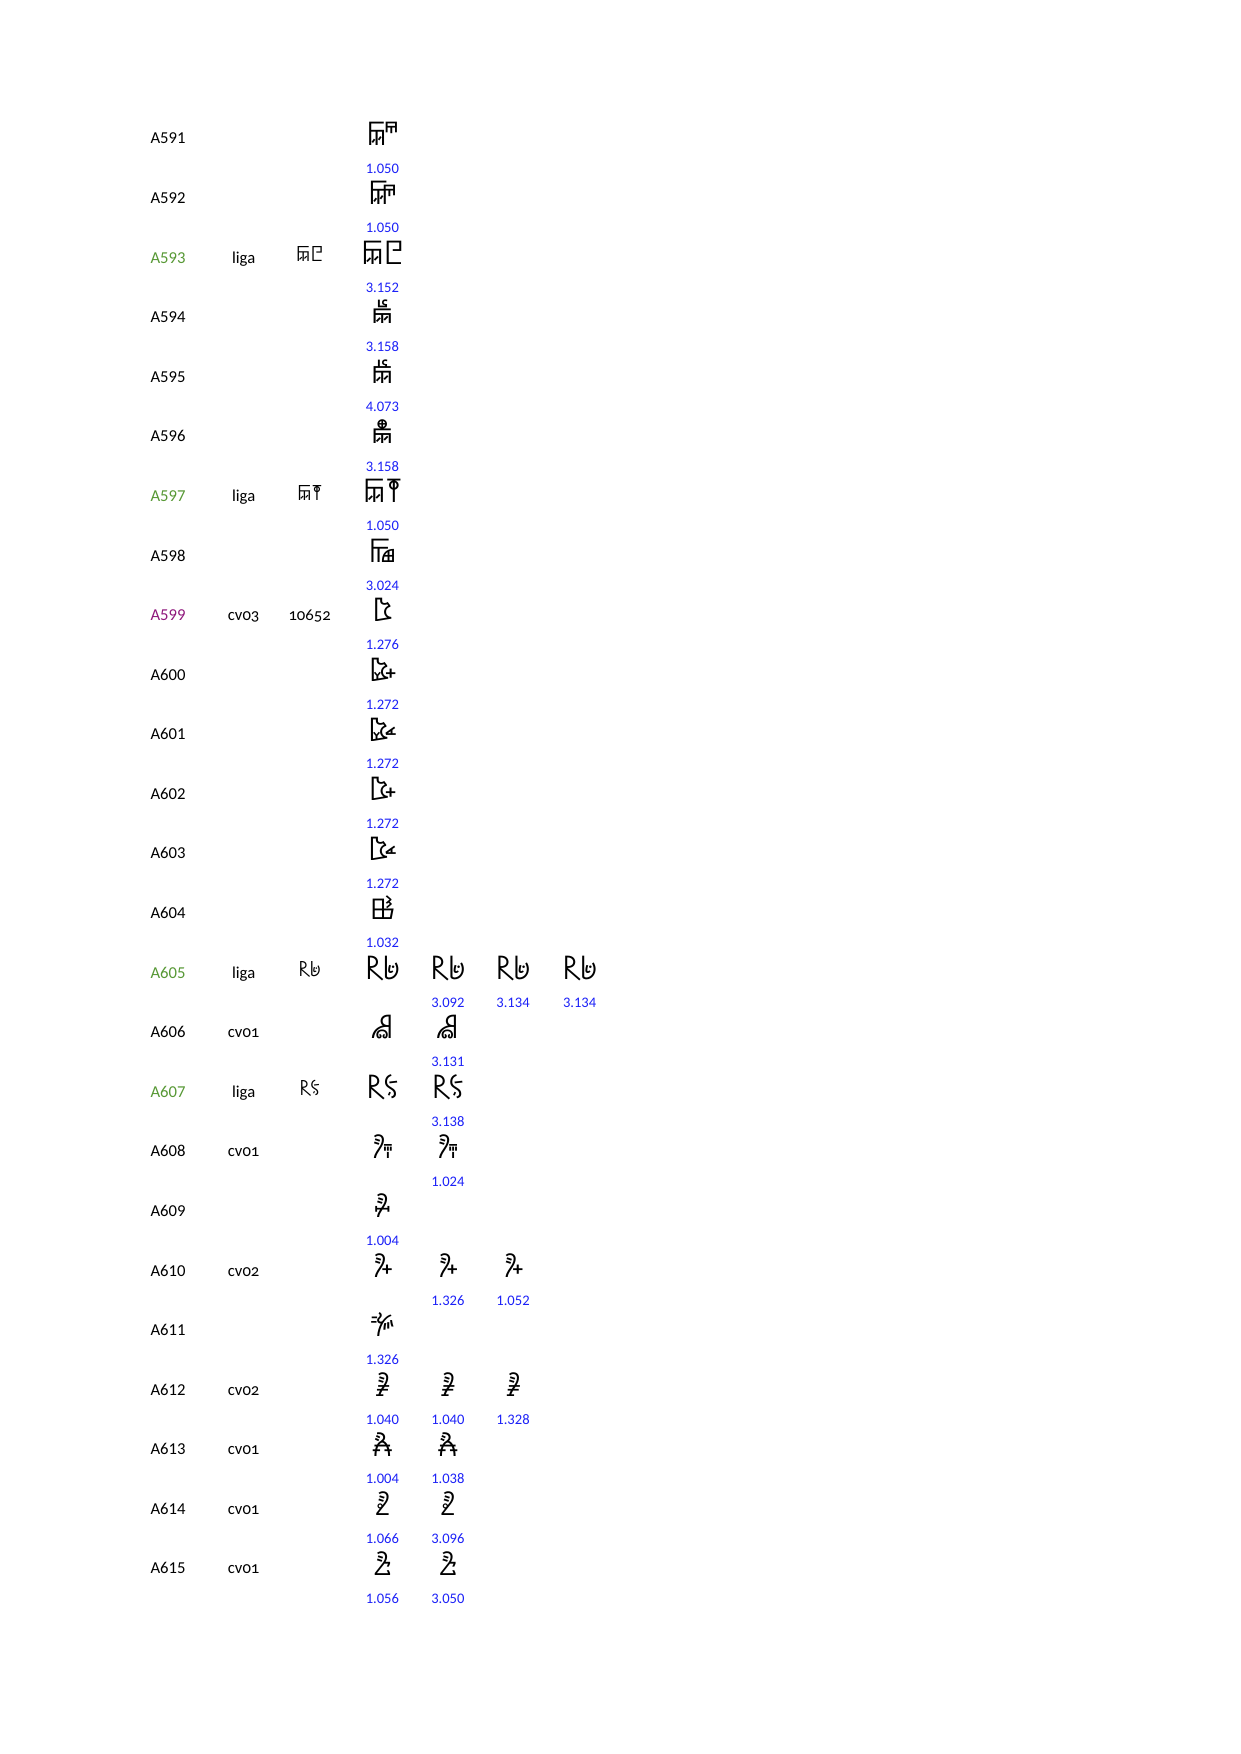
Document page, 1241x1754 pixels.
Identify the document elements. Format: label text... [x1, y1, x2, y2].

table_cell [269, 416, 350, 456]
table_cell [774, 992, 827, 1012]
table_cell [415, 337, 480, 356]
table_cell [668, 933, 721, 952]
table_cell 1.050 [350, 218, 415, 237]
table_cell [774, 774, 827, 813]
table_cell 10652 [269, 595, 350, 634]
table_cell [480, 118, 545, 158]
table_cell [545, 416, 614, 456]
table_cell [668, 1528, 721, 1548]
table_cell [480, 178, 545, 217]
table_cell [721, 1489, 774, 1528]
table_cell [118, 1290, 218, 1310]
table_cell 𐜋 [415, 1250, 480, 1290]
table_cell [668, 178, 721, 217]
table_cell A600 [118, 654, 218, 694]
table_cell [614, 158, 667, 178]
table_cell [480, 1588, 545, 1608]
table_cell [721, 1350, 774, 1369]
table_cell 1.004 [350, 1230, 415, 1250]
table_cell [118, 694, 218, 714]
table_cell [545, 1528, 614, 1548]
table_cell [545, 535, 614, 575]
table_cell 𐜎 [415, 1429, 480, 1469]
table_cell [480, 575, 545, 595]
table_cell [721, 933, 774, 952]
table_cell [721, 218, 774, 237]
table_cell [668, 277, 721, 297]
table_cell [545, 1290, 614, 1310]
table_cell [218, 515, 269, 535]
table_cell [545, 1131, 614, 1171]
table_cell [614, 356, 667, 396]
table_cell [480, 714, 545, 754]
table_cell [480, 337, 545, 356]
table_cell [480, 456, 545, 476]
table_cell [545, 277, 614, 297]
table_cell [480, 1350, 545, 1369]
table_cell [118, 456, 218, 476]
table_cell [545, 297, 614, 337]
table_cell [218, 833, 269, 873]
table_cell A595 [118, 356, 218, 396]
table_cell [721, 1111, 774, 1131]
table_cell [218, 1230, 269, 1250]
table_cell [118, 218, 218, 237]
table_cell [218, 1310, 269, 1349]
table_cell [614, 774, 667, 813]
table_cell 𐜍 [350, 1369, 415, 1409]
table_cell [545, 654, 614, 694]
table_cell [668, 297, 721, 337]
table_cell [614, 1350, 667, 1369]
table_cell liga [218, 1071, 269, 1111]
table_cell [545, 1548, 614, 1588]
table_cell [480, 595, 545, 634]
table_cell [415, 635, 480, 654]
table_cell [774, 1409, 827, 1429]
table_cell 1.066 [350, 1528, 415, 1548]
table_cell [545, 118, 614, 158]
table_cell [614, 654, 667, 694]
table_cell [721, 277, 774, 297]
table_cell [721, 714, 774, 754]
table_cell A604 [118, 893, 218, 932]
table_cell A611 [118, 1310, 218, 1349]
table_cell [269, 714, 350, 754]
table_cell [218, 1588, 269, 1608]
table_cell [774, 754, 827, 773]
table_cell [545, 1171, 614, 1191]
table_cell cv01 [218, 1131, 269, 1171]
table_cell [721, 456, 774, 476]
table_cell [118, 1409, 218, 1429]
table_cell [774, 1111, 827, 1131]
table_cell [218, 535, 269, 575]
table_cell [668, 1250, 721, 1290]
table_cell [668, 1310, 721, 1349]
table_cell [668, 1012, 721, 1052]
table_cell [218, 1111, 269, 1131]
table_cell [350, 1171, 415, 1191]
table_cell [269, 1250, 350, 1290]
table_cell [118, 754, 218, 773]
table_cell [721, 237, 774, 277]
table_cell 𐜂 [350, 535, 415, 575]
table_cell [545, 774, 614, 813]
table_cell [415, 654, 480, 694]
table_cell [614, 635, 667, 654]
table_cell 𐙒 [350, 595, 415, 634]
table_cell [269, 1191, 350, 1230]
table_cell A609 [118, 1191, 218, 1230]
table_cell 𐜃 [350, 654, 415, 694]
table_cell [480, 1548, 545, 1588]
table_cell [774, 952, 827, 992]
table_cell [480, 1310, 545, 1349]
table_cell [721, 396, 774, 416]
table_cell [774, 1250, 827, 1290]
table_cell [774, 416, 827, 456]
table_cell [614, 992, 667, 1012]
table_cell [269, 1012, 350, 1052]
table_cell [118, 1052, 218, 1071]
table_cell [721, 1528, 774, 1548]
table_cell A605 [118, 952, 218, 992]
table_cell [668, 873, 721, 893]
table_cell [269, 833, 350, 873]
table_cell [480, 237, 545, 277]
table_cell 3.131 [415, 1052, 480, 1071]
table_cell A592 [118, 178, 218, 217]
table_cell [218, 218, 269, 237]
table_cell [614, 237, 667, 277]
table_cell [668, 774, 721, 813]
table_cell [480, 396, 545, 416]
table_cell 𐝥𐘻 [415, 952, 480, 992]
table_cell [614, 575, 667, 595]
table_cell 𐜐 [415, 1548, 480, 1588]
table_cell [480, 297, 545, 337]
table_cell [774, 118, 827, 158]
table_cell 𐙍𐙉 [350, 476, 415, 515]
table_cell [614, 1310, 667, 1349]
table_cell [118, 1230, 218, 1250]
table_cell [269, 297, 350, 337]
table_cell [614, 515, 667, 535]
table_cell [721, 1548, 774, 1588]
table_cell [668, 1369, 721, 1409]
table_cell [415, 714, 480, 754]
table_cell [269, 337, 350, 356]
table_cell [415, 575, 480, 595]
table_cell A591 [118, 118, 218, 158]
table_cell [614, 1548, 667, 1588]
table_cell [118, 992, 218, 1012]
table_cell [545, 1052, 614, 1071]
table_cell [668, 1191, 721, 1230]
table_cell 𐛾 [350, 178, 415, 217]
table_cell A603 [118, 833, 218, 873]
table_cell [614, 952, 667, 992]
table_cell [614, 535, 667, 575]
table_cell 3.096 [415, 1528, 480, 1548]
table_cell A608 [118, 1131, 218, 1171]
table_cell [721, 1429, 774, 1469]
table_cell [545, 1012, 614, 1052]
table_cell [774, 873, 827, 893]
table_cell [218, 158, 269, 178]
table_cell 3.138 [415, 1111, 480, 1131]
table_cell [774, 515, 827, 535]
table_cell [218, 178, 269, 217]
table_cell [774, 575, 827, 595]
table_cell [614, 218, 667, 237]
table_cell [480, 1528, 545, 1548]
table_cell [415, 218, 480, 237]
table_cell 1.004 [350, 1469, 415, 1488]
table_cell [415, 178, 480, 217]
table_cell [480, 416, 545, 456]
table_cell 𐛿 [350, 297, 415, 337]
table_cell [545, 356, 614, 396]
table_cell A610 [118, 1250, 218, 1290]
table_cell [480, 1429, 545, 1469]
table_cell [545, 873, 614, 893]
table_cell [668, 337, 721, 356]
table_cell cv01 [218, 1429, 269, 1469]
table_cell [668, 654, 721, 694]
table_cell [774, 654, 827, 694]
table_cell [668, 952, 721, 992]
table_cell [118, 1350, 218, 1369]
table_cell [774, 1171, 827, 1191]
table_cell 𐜁 [350, 416, 415, 456]
table_cell [774, 535, 827, 575]
table_cell [774, 1369, 827, 1409]
table_cell [721, 1191, 774, 1230]
table_cell [668, 476, 721, 515]
table_cell [774, 833, 827, 873]
table_cell [668, 1230, 721, 1250]
table_cell [480, 1230, 545, 1250]
table_cell [614, 1250, 667, 1290]
table_cell [721, 1131, 774, 1171]
table_cell [545, 237, 614, 277]
table_cell 1.032 [350, 933, 415, 952]
table_cell [774, 1469, 827, 1488]
table_cell [218, 1052, 269, 1071]
table_cell [545, 396, 614, 416]
table_cell [614, 1469, 667, 1488]
table_cell [614, 714, 667, 754]
table_cell [269, 893, 350, 932]
table_cell [721, 952, 774, 992]
table_cell [415, 356, 480, 396]
table_cell [480, 277, 545, 297]
table_cell 𐜊 [350, 1191, 415, 1230]
table_cell [774, 635, 827, 654]
table_cell [269, 1588, 350, 1608]
table_cell [668, 1071, 721, 1111]
table_cell [614, 337, 667, 356]
table_cell [721, 1469, 774, 1488]
table_cell [269, 158, 350, 178]
table_cell [668, 1350, 721, 1369]
table_cell [218, 714, 269, 754]
table_cell [668, 595, 721, 634]
table_cell [269, 1350, 350, 1369]
table_cell [721, 754, 774, 773]
table_cell [545, 1409, 614, 1429]
table_cell A614 [118, 1489, 218, 1528]
table_cell [668, 1548, 721, 1588]
table_cell [480, 1489, 545, 1528]
table_cell [721, 1588, 774, 1608]
table_cell [480, 515, 545, 535]
table_cell cv02 [218, 1250, 269, 1290]
table_cell [545, 218, 614, 237]
table_cell [480, 218, 545, 237]
table_cell [721, 694, 774, 714]
table_cell 𐜀 [350, 356, 415, 396]
table_cell 1.038 [415, 1469, 480, 1488]
table_cell 𐝥𐚋 [269, 1071, 350, 1111]
table_cell [721, 356, 774, 396]
table_cell 𐜋 [350, 1250, 415, 1290]
table_cell [614, 813, 667, 833]
table_cell [545, 456, 614, 476]
table_cell [269, 1230, 350, 1250]
table_cell [774, 893, 827, 932]
table_cell [614, 1052, 667, 1071]
table_cell [614, 595, 667, 634]
table_cell 𐜋 [480, 1250, 545, 1290]
table_cell [415, 535, 480, 575]
table_cell [614, 754, 667, 773]
table_cell [415, 1191, 480, 1230]
table_cell [545, 1489, 614, 1528]
table_cell [668, 218, 721, 237]
table_cell [774, 1489, 827, 1528]
table_cell cv01 [218, 1012, 269, 1052]
table_cell [218, 635, 269, 654]
table_cell [218, 1290, 269, 1310]
table_cell [774, 356, 827, 396]
table_cell [218, 456, 269, 476]
table_cell 3.152 [350, 277, 415, 297]
table_cell [721, 893, 774, 932]
table_cell [218, 1350, 269, 1369]
table_cell [350, 1052, 415, 1071]
table_cell [350, 992, 415, 1012]
table_cell liga [218, 952, 269, 992]
table_cell [269, 1369, 350, 1409]
table_cell [614, 1290, 667, 1310]
table_cell 1.326 [350, 1350, 415, 1369]
table_cell 1.040 [415, 1409, 480, 1429]
table_cell [269, 456, 350, 476]
table_cell [668, 1052, 721, 1071]
table_cell [218, 893, 269, 932]
table_cell [118, 813, 218, 833]
table_cell [269, 356, 350, 396]
table_cell [721, 813, 774, 833]
table_cell 𐜉 [350, 1131, 415, 1171]
table_cell 1.276 [350, 635, 415, 654]
table_cell [668, 396, 721, 416]
table_cell [545, 813, 614, 833]
table_cell [269, 1290, 350, 1310]
table_cell 𐜆 [350, 833, 415, 873]
table_cell [218, 118, 269, 158]
table_cell [480, 1111, 545, 1131]
table_cell [774, 1350, 827, 1369]
table_cell [218, 873, 269, 893]
table_cell [721, 337, 774, 356]
table_cell [218, 933, 269, 952]
table_cell [415, 1230, 480, 1250]
table_cell [350, 1111, 415, 1131]
table_cell [545, 178, 614, 217]
table_cell [269, 1429, 350, 1469]
table_cell [545, 1350, 614, 1369]
table_cell [269, 933, 350, 952]
table_cell [721, 1310, 774, 1349]
table_cell [415, 1310, 480, 1349]
table_cell 3.024 [350, 575, 415, 595]
table_cell [668, 1469, 721, 1488]
table_cell 𐜈 [350, 1012, 415, 1052]
table_cell [614, 893, 667, 932]
table_cell [218, 694, 269, 714]
table_cell [415, 237, 480, 277]
table_cell 1.050 [350, 515, 415, 535]
table_cell [721, 1171, 774, 1191]
table_cell [774, 1191, 827, 1230]
table_cell [774, 337, 827, 356]
table_cell [774, 1071, 827, 1111]
table_cell A606 [118, 1012, 218, 1052]
table_cell A613 [118, 1429, 218, 1469]
table_cell [774, 178, 827, 217]
table_cell [218, 1409, 269, 1429]
table_cell [118, 1111, 218, 1131]
table_cell [118, 1528, 218, 1548]
table_cell [480, 813, 545, 833]
table_cell [774, 456, 827, 476]
table_cell A615 [118, 1548, 218, 1588]
table_cell 3.134 [545, 992, 614, 1012]
table_cell [269, 1111, 350, 1131]
table_cell [721, 1250, 774, 1290]
table_cell [415, 476, 480, 515]
table_cell [415, 297, 480, 337]
table_cell [668, 813, 721, 833]
table_cell [545, 1071, 614, 1111]
table_cell [614, 1369, 667, 1409]
table_cell 1.328 [480, 1409, 545, 1429]
table_cell [614, 1230, 667, 1250]
table_cell [480, 1131, 545, 1171]
table_cell [668, 833, 721, 873]
table_cell [668, 1409, 721, 1429]
table_cell [774, 237, 827, 277]
table_cell [480, 476, 545, 515]
table_cell [118, 1588, 218, 1608]
table_cell A597 [118, 476, 218, 515]
table_cell 1.024 [415, 1171, 480, 1191]
table_cell [668, 118, 721, 158]
table_cell cv01 [218, 1489, 269, 1528]
table_cell [415, 933, 480, 952]
table_cell [668, 1588, 721, 1608]
table_cell [545, 1469, 614, 1488]
table_cell 𐝥𐘻 [545, 952, 614, 992]
table_cell 𐛽 [350, 118, 415, 158]
table_cell [118, 1469, 218, 1488]
table_cell [480, 654, 545, 694]
table_cell [480, 1052, 545, 1071]
table_cell [774, 297, 827, 337]
table_cell [545, 694, 614, 714]
table_cell [269, 1171, 350, 1191]
table_cell [269, 277, 350, 297]
table_cell [614, 476, 667, 515]
table_cell 𐝥𐚋 [415, 1071, 480, 1111]
table_cell [774, 158, 827, 178]
table_cell [218, 337, 269, 356]
table_cell [614, 178, 667, 217]
table_cell 1.326 [415, 1290, 480, 1310]
table_cell [721, 476, 774, 515]
table_cell [668, 416, 721, 456]
table_cell [480, 754, 545, 773]
table_cell [415, 158, 480, 178]
table_cell [545, 476, 614, 515]
table_cell [774, 1131, 827, 1171]
table_cell [218, 1171, 269, 1191]
table_cell 3.158 [350, 337, 415, 356]
table_cell 3.158 [350, 456, 415, 476]
table_cell [480, 933, 545, 952]
table_cell [668, 1111, 721, 1131]
table_cell [614, 1409, 667, 1429]
table_cell [668, 754, 721, 773]
table_cell [118, 158, 218, 178]
table_cell [721, 118, 774, 158]
table_cell [774, 595, 827, 634]
table_cell cv02 [218, 1369, 269, 1409]
table_cell [721, 1409, 774, 1429]
table_cell [774, 1429, 827, 1469]
table_cell [415, 396, 480, 416]
table_cell [118, 277, 218, 297]
table_cell [218, 813, 269, 833]
table_cell [415, 833, 480, 873]
table_cell [118, 575, 218, 595]
table_cell 𐜐 [350, 1548, 415, 1588]
table_cell [269, 1052, 350, 1071]
table_cell [545, 575, 614, 595]
table_cell [721, 178, 774, 217]
table_cell [269, 1409, 350, 1429]
table_cell [614, 1071, 667, 1111]
table_cell [721, 654, 774, 694]
table_cell 1.272 [350, 813, 415, 833]
table_cell [269, 575, 350, 595]
table_cell 𐜎 [350, 1429, 415, 1469]
table_cell 1.272 [350, 873, 415, 893]
table_cell [668, 237, 721, 277]
table_cell [480, 535, 545, 575]
table_cell A601 [118, 714, 218, 754]
table_cell [614, 277, 667, 297]
table_cell [545, 1369, 614, 1409]
table_cell [218, 1191, 269, 1230]
table_cell [774, 1548, 827, 1588]
table_cell [269, 515, 350, 535]
table_cell [269, 1310, 350, 1349]
table_cell [480, 873, 545, 893]
table_cell 1.272 [350, 694, 415, 714]
table_cell [269, 754, 350, 773]
table_cell [480, 1012, 545, 1052]
table_cell [721, 416, 774, 456]
table_cell A594 [118, 297, 218, 337]
table_cell [545, 1310, 614, 1349]
table_cell 1.040 [350, 1409, 415, 1429]
table_cell [614, 1489, 667, 1528]
table_cell 𐜄 [350, 714, 415, 754]
table_cell [545, 1250, 614, 1290]
table_cell [545, 893, 614, 932]
table_cell [545, 1191, 614, 1230]
table_cell [545, 158, 614, 178]
table_cell [614, 297, 667, 337]
table_cell [721, 595, 774, 634]
table_cell [269, 178, 350, 217]
table_cell [269, 873, 350, 893]
table_cell 𐜉 [415, 1131, 480, 1171]
table_cell [269, 992, 350, 1012]
table_cell [668, 992, 721, 1012]
table_cell [614, 1012, 667, 1052]
table_cell [668, 1131, 721, 1171]
table_cell [614, 456, 667, 476]
table_cell [415, 515, 480, 535]
table_cell [269, 535, 350, 575]
table_cell [480, 356, 545, 396]
table_cell 𐜇 [350, 893, 415, 932]
table_cell [721, 1071, 774, 1111]
table_cell [480, 1171, 545, 1191]
table_cell [721, 575, 774, 595]
table_cell [721, 535, 774, 575]
table_cell A593 [118, 237, 218, 277]
table_cell [415, 416, 480, 456]
table_cell [545, 595, 614, 634]
table_cell [480, 893, 545, 932]
table_cell [668, 515, 721, 535]
table_cell [614, 1588, 667, 1608]
table_cell [480, 635, 545, 654]
table_cell [218, 654, 269, 694]
table_cell A596 [118, 416, 218, 456]
table_cell [218, 1469, 269, 1488]
table_cell [614, 1171, 667, 1191]
table_cell [721, 297, 774, 337]
table_cell [545, 337, 614, 356]
table_cell [614, 1131, 667, 1171]
table_cell [218, 416, 269, 456]
table_cell [269, 774, 350, 813]
table_cell [614, 833, 667, 873]
table_cell [721, 873, 774, 893]
table_cell [774, 1310, 827, 1349]
table_cell [415, 774, 480, 813]
table_cell [721, 1052, 774, 1071]
table_cell [480, 1191, 545, 1230]
table_cell [415, 456, 480, 476]
table_cell [774, 1052, 827, 1071]
table_cell [545, 714, 614, 754]
table_cell [269, 218, 350, 237]
table_cell 1.050 [350, 158, 415, 178]
table_cell [721, 774, 774, 813]
table_cell [668, 456, 721, 476]
table_cell [614, 933, 667, 952]
table_cell [614, 118, 667, 158]
table_cell [774, 694, 827, 714]
table_cell [545, 1230, 614, 1250]
table_cell [545, 833, 614, 873]
table_cell [721, 1012, 774, 1052]
table_cell [668, 893, 721, 932]
table_cell [668, 158, 721, 178]
table_cell [774, 396, 827, 416]
table_cell [118, 337, 218, 356]
table_cell 𐜏 [350, 1489, 415, 1528]
table_cell [480, 774, 545, 813]
table_cell 𐝥𐘻 [350, 952, 415, 992]
table_cell [118, 635, 218, 654]
table_cell [415, 893, 480, 932]
table_cell [415, 1350, 480, 1369]
table_cell [415, 813, 480, 833]
table_cell [614, 1191, 667, 1230]
table_cell [269, 635, 350, 654]
table_cell [668, 1429, 721, 1469]
table_cell [668, 635, 721, 654]
table_cell [545, 515, 614, 535]
table_cell [545, 1111, 614, 1131]
table_cell [480, 833, 545, 873]
table_cell [721, 515, 774, 535]
table_cell [218, 754, 269, 773]
table_cell [118, 873, 218, 893]
table_cell [218, 396, 269, 416]
table_cell [480, 158, 545, 178]
table_cell [668, 575, 721, 595]
table_cell 3.134 [480, 992, 545, 1012]
table_cell A602 [118, 774, 218, 813]
table_cell [269, 1469, 350, 1488]
table_cell [480, 1071, 545, 1111]
table_cell [269, 1548, 350, 1588]
table_cell 𐜍 [415, 1369, 480, 1409]
table_cell [218, 1528, 269, 1548]
table_cell [118, 1171, 218, 1191]
table_cell [614, 1528, 667, 1548]
table_cell [218, 277, 269, 297]
table_cell [480, 1469, 545, 1488]
table_cell [721, 635, 774, 654]
table_cell [118, 515, 218, 535]
table_cell [415, 873, 480, 893]
table_cell A607 [118, 1071, 218, 1111]
table_cell [218, 575, 269, 595]
table_cell [614, 416, 667, 456]
table_cell [614, 1429, 667, 1469]
table_cell [668, 1489, 721, 1528]
table_cell [774, 1230, 827, 1250]
table_cell [774, 1528, 827, 1548]
table_cell [721, 833, 774, 873]
table_cell 3.050 [415, 1588, 480, 1608]
table_cell [614, 873, 667, 893]
table_cell [269, 1528, 350, 1548]
table_cell [774, 1588, 827, 1608]
table_cell [545, 635, 614, 654]
table_cell [774, 476, 827, 515]
table_cell [480, 694, 545, 714]
table_cell [269, 396, 350, 416]
table_cell [668, 714, 721, 754]
table_cell [415, 595, 480, 634]
table_cell liga [218, 237, 269, 277]
table_cell [350, 1290, 415, 1310]
table_cell [269, 654, 350, 694]
table_cell [269, 1131, 350, 1171]
table_cell [545, 754, 614, 773]
table_cell 1.056 [350, 1588, 415, 1608]
table_cell [545, 1588, 614, 1608]
table_cell cv03 [218, 595, 269, 634]
table_cell 1.272 [350, 754, 415, 773]
table_cell 𐙍𐘲 [350, 237, 415, 277]
table_cell 1.052 [480, 1290, 545, 1310]
table_cell [721, 1369, 774, 1409]
table_cell 𐙍𐘲 [269, 237, 350, 277]
table_cell [774, 1012, 827, 1052]
table_cell 𐝥𐘻 [480, 952, 545, 992]
table_cell A612 [118, 1369, 218, 1409]
table_cell 𐜅 [350, 774, 415, 813]
table_cell [668, 1171, 721, 1191]
table_cell [774, 813, 827, 833]
table_cell A599 [118, 595, 218, 634]
table_cell 𐜏 [415, 1489, 480, 1528]
table_cell [668, 694, 721, 714]
table_cell 4.073 [350, 396, 415, 416]
table_cell [415, 118, 480, 158]
table_cell [218, 297, 269, 337]
table_cell 3.092 [415, 992, 480, 1012]
table_cell [721, 158, 774, 178]
table_cell 𐝥𐚋 [350, 1071, 415, 1111]
table_cell [218, 356, 269, 396]
table_cell [774, 933, 827, 952]
table_cell [269, 694, 350, 714]
table_cell [218, 774, 269, 813]
table_cell [269, 1489, 350, 1528]
table_cell [668, 1290, 721, 1310]
table_cell 𐙍𐙉 [269, 476, 350, 515]
table_cell [614, 396, 667, 416]
table_cell [668, 356, 721, 396]
table_cell [415, 694, 480, 714]
table_cell [269, 118, 350, 158]
table_cell [545, 1429, 614, 1469]
table_cell 𐜈 [415, 1012, 480, 1052]
table_cell [774, 714, 827, 754]
table_cell [721, 1230, 774, 1250]
table_cell [721, 1290, 774, 1310]
table_cell [415, 277, 480, 297]
table_cell [118, 933, 218, 952]
table_cell [614, 1111, 667, 1131]
table_cell [269, 813, 350, 833]
table_cell [415, 754, 480, 773]
table_cell liga [218, 476, 269, 515]
table_cell [774, 218, 827, 237]
table_cell [721, 992, 774, 1012]
table_cell A598 [118, 535, 218, 575]
table_cell [774, 1290, 827, 1310]
table_cell [668, 535, 721, 575]
table_cell [118, 396, 218, 416]
table_cell 𐜌 [350, 1310, 415, 1349]
table_cell cv01 [218, 1548, 269, 1588]
table_cell [218, 992, 269, 1012]
table_cell 𐜍 [480, 1369, 545, 1409]
table_cell [614, 694, 667, 714]
table_cell [545, 933, 614, 952]
table_cell 𐝥𐘻 [269, 952, 350, 992]
table_cell [774, 277, 827, 297]
